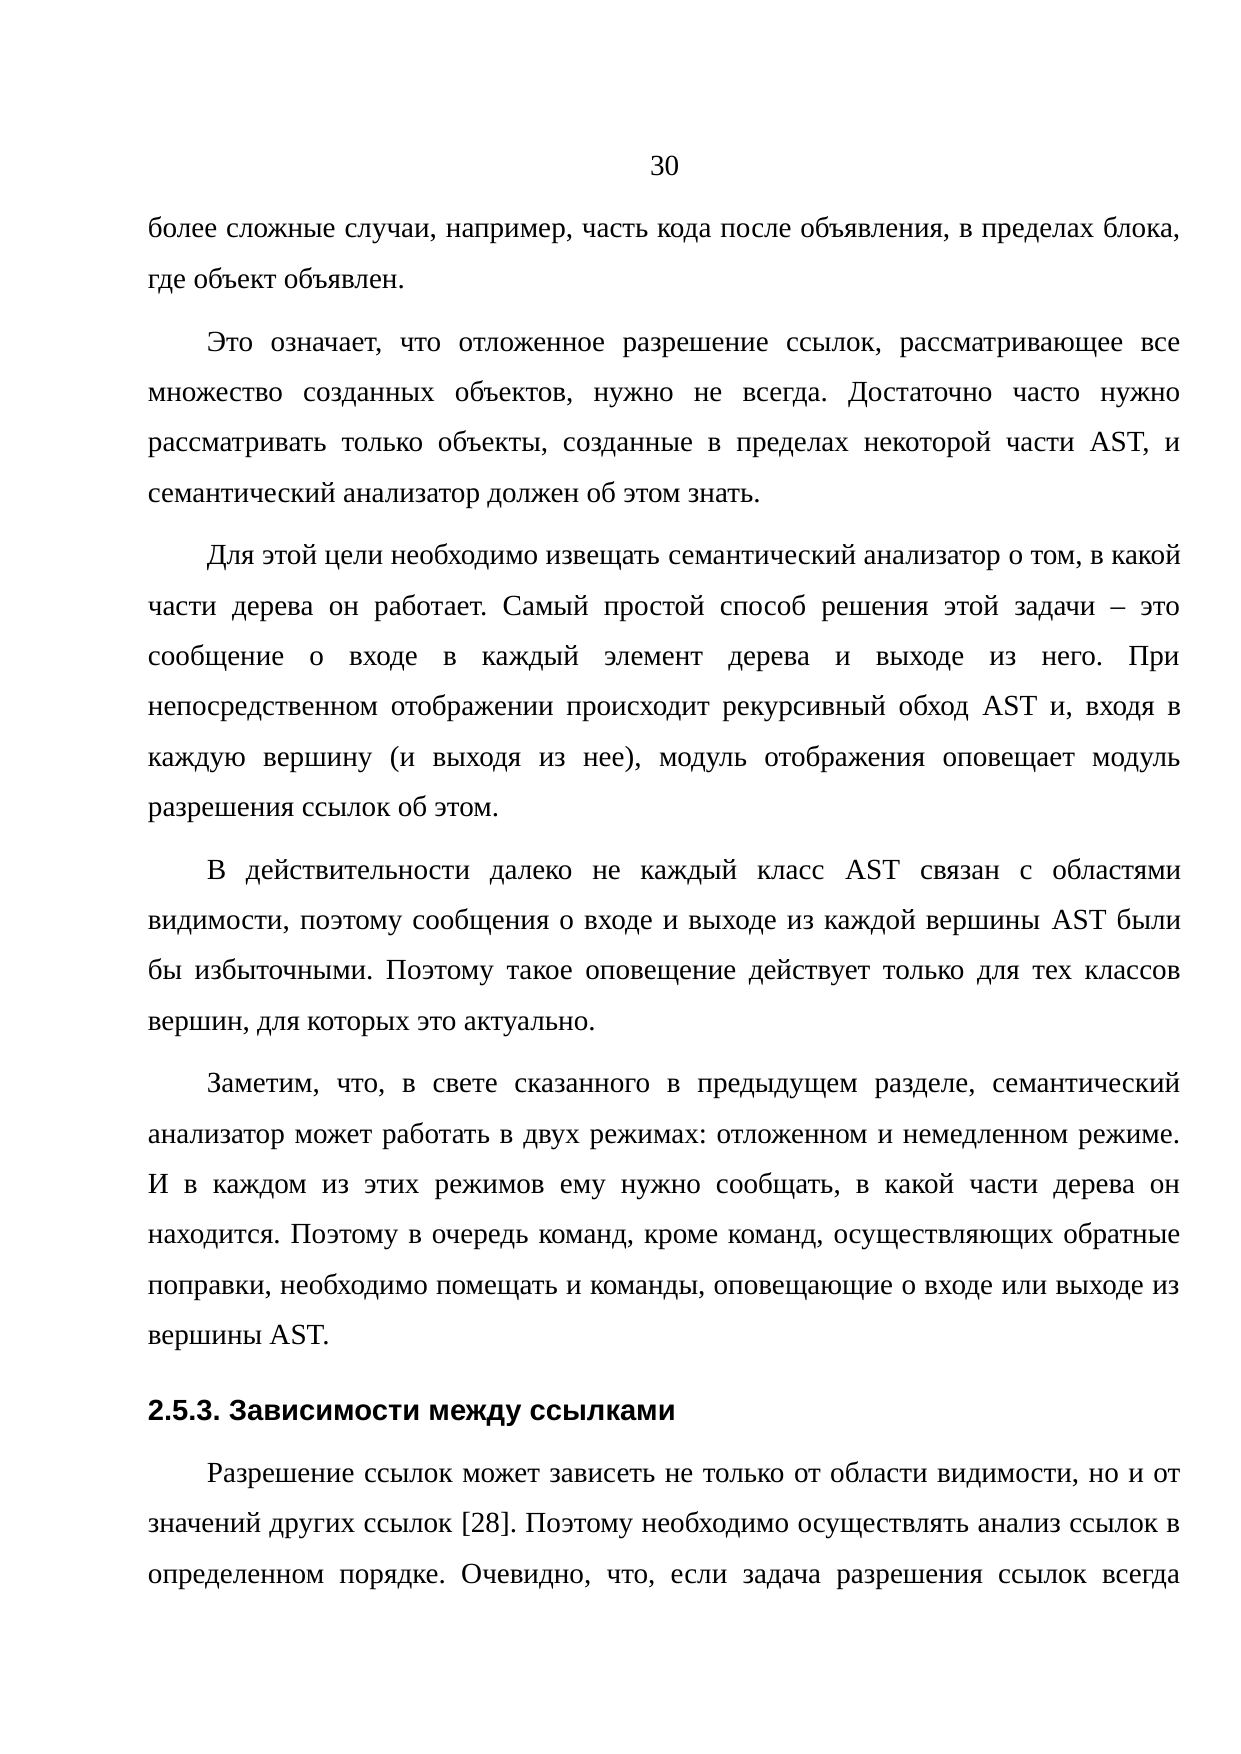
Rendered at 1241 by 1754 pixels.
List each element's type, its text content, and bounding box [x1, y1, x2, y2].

text В действительности далеко не каждый класс AST связан с областями видимости, поэтому сообщения о входе и выходе из каждой вершины AST были бы избыточными. Поэтому такое оповещение действует только для тех классов вершин, для которых это актуально. [148, 852, 1181, 1036]
text Разрешение ссылок может зависеть не только от области видимости, но и от значений других ссылок [28]. Поэтому необходимо осуществлять анализ ссылок в определенном порядке. Очевидно, что, если задача разрешения ссылок всегда [148, 1455, 1181, 1589]
text более сложные случаи, например, часть кода после объявления, в пределах блока, где объект объявлен. [148, 211, 1181, 294]
text Это означает, что отложенное разрешение ссылок, рассматривающее все множество созданных объектов, нужно не всегда. Достаточно часто нужно рассматривать только объекты, созданные в пределах некоторой части AST, и семантический анализатор должен об этом знать. [148, 324, 1181, 508]
text Для этой цели необходимо извещать семантический анализатор о том, в какой части дерева он работает. Самый простой способ решения этой задачи – это сообщение о входе в каждый элемент дерева и выходе из него. При непосредственном отображении происходит рекурсивный обход AST и, входя в каждую вершину (и выходя из нее), модуль отображения оповещает модуль разрешения ссылок об этом. [148, 537, 1181, 823]
text Заметим, что, в свете сказанного в предыдущем разделе, семантический анализатор может работать в двух режимах: отложенном и немедленном режиме. И в каждом из этих режимов ему нужно сообщать, в какой части дерева он находится. Поэтому в очередь команд, кроме команд, осуществляющих обратные поправки, необходимо помещать и команды, оповещающие о входе или выходе из вершины AST. [148, 1066, 1181, 1351]
subtitle Зависимости между ссылками [148, 1392, 1181, 1426]
